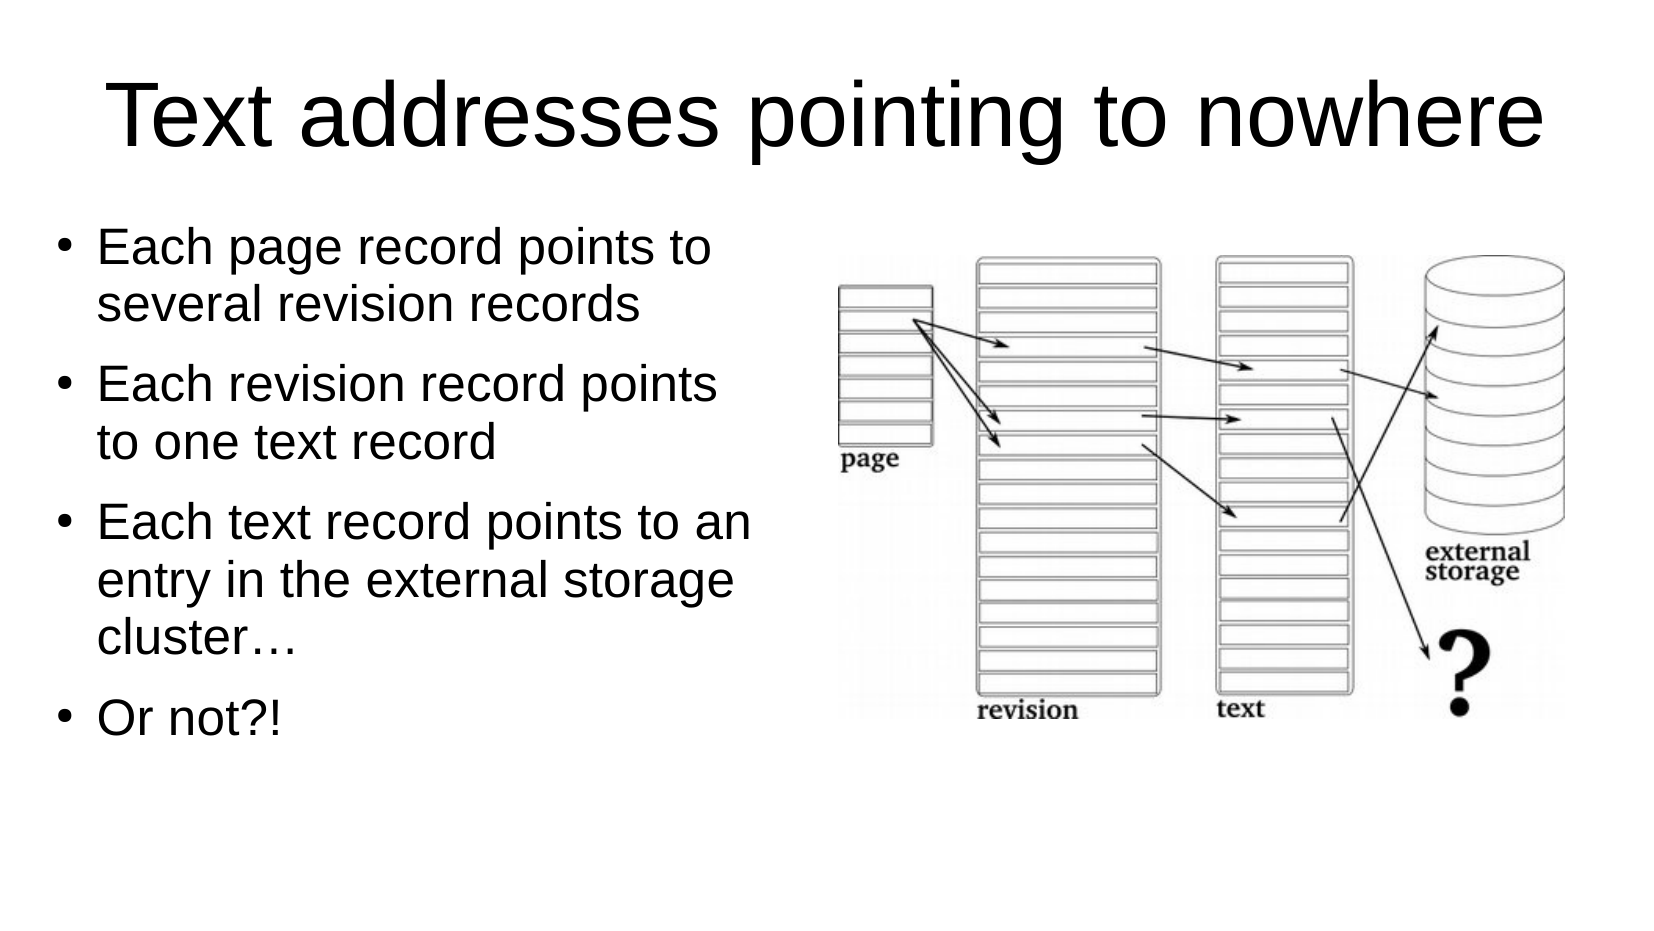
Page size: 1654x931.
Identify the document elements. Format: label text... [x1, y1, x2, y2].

list Each page record points to several revision records Each revision record points to one text record Each text record points to an entry in the external storage cluster… Or not?! [42, 217, 769, 758]
picture [838, 255, 1565, 719]
title Text addresses pointing to nowhere [82, 37, 1571, 193]
